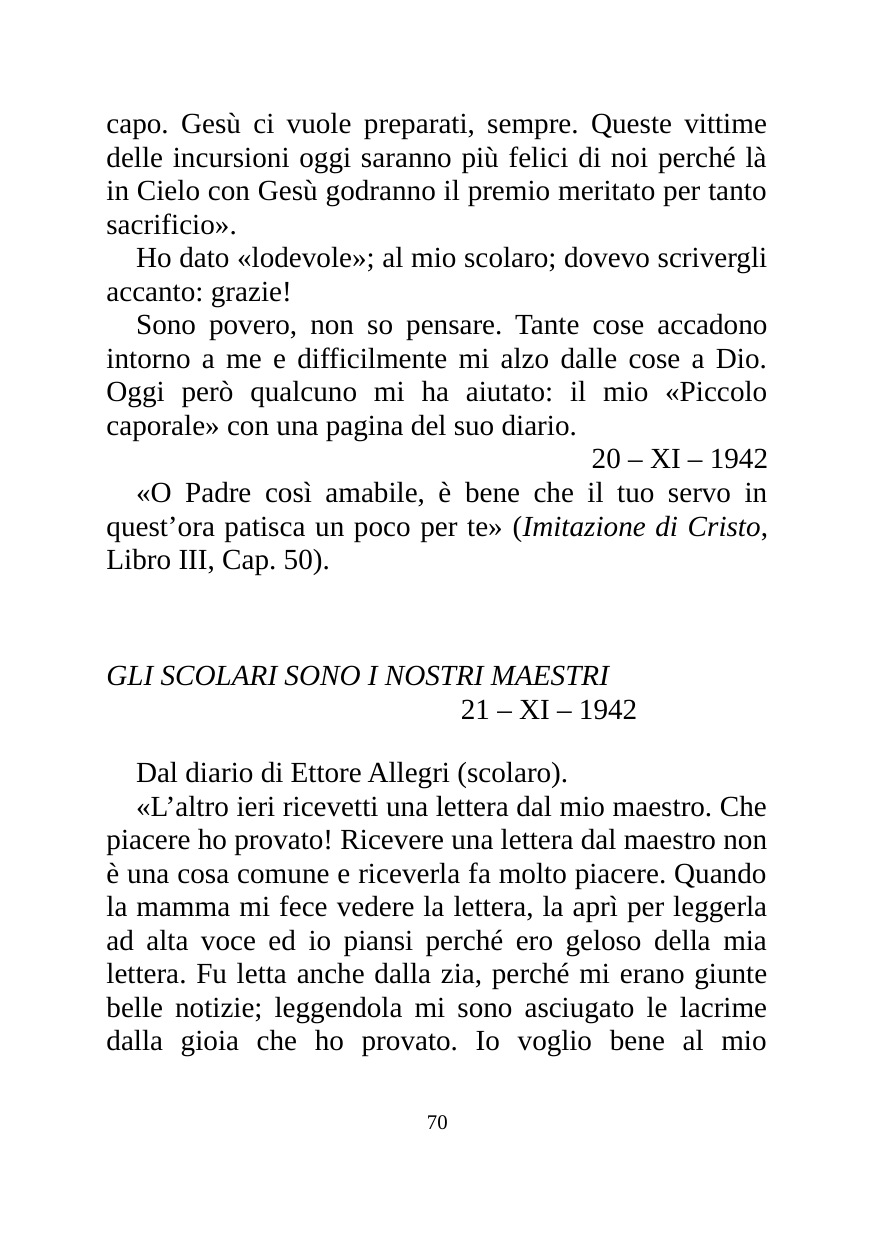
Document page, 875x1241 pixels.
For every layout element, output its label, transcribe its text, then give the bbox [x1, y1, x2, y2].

text capo. Gesù ci vuole preparati, sempre. Queste vittime delle incursioni oggi saranno più felici di noi perché là in Cielo con Gesù godranno il premio meritato per tanto sacrificio». [106, 106, 768, 240]
text Sono povero, non so pensare. Tante cose accadono intorno a me e difficilmente mi alzo dalle cose a Dio. Oggi però qualcuno mi ha aiutato: il mio «Piccolo caporale» con una pagina del suo diario. [106, 307, 768, 442]
text Dal diario di Ettore Allegri (scolaro). [106, 755, 768, 789]
subtitle GLI SCOLARI SONO I NOSTRI MAESTRI 21 – XI – 1942 [106, 658, 768, 726]
text «L’altro ieri ricevetti una lettera dal mio maestro. Che piacere ho provato! Ricevere una lettera dal maestro non è una cosa comune e riceverla fa molto piacere. Quando la mamma mi fece vedere la lettera, la aprì per leggerla ad alta voce ed io piansi perché ero geloso della mia lettera. Fu letta anche dalla zia, perché mi erano giunte belle notizie; leggendola mi sono asciugato le lacrime dalla gioia che ho provato. Io voglio bene al mio [106, 789, 768, 1057]
text «O Padre così amabile, è bene che il tuo servo in quest’ora patisca un poco per te» (Imitazione di Cristo, Libro III, Cap. 50). [106, 475, 768, 576]
text 20 – XI – 1942 [106, 442, 768, 475]
text Ho dato «lodevole»; al mio scolaro; dovevo scrivergli accanto: grazie! [106, 240, 768, 307]
